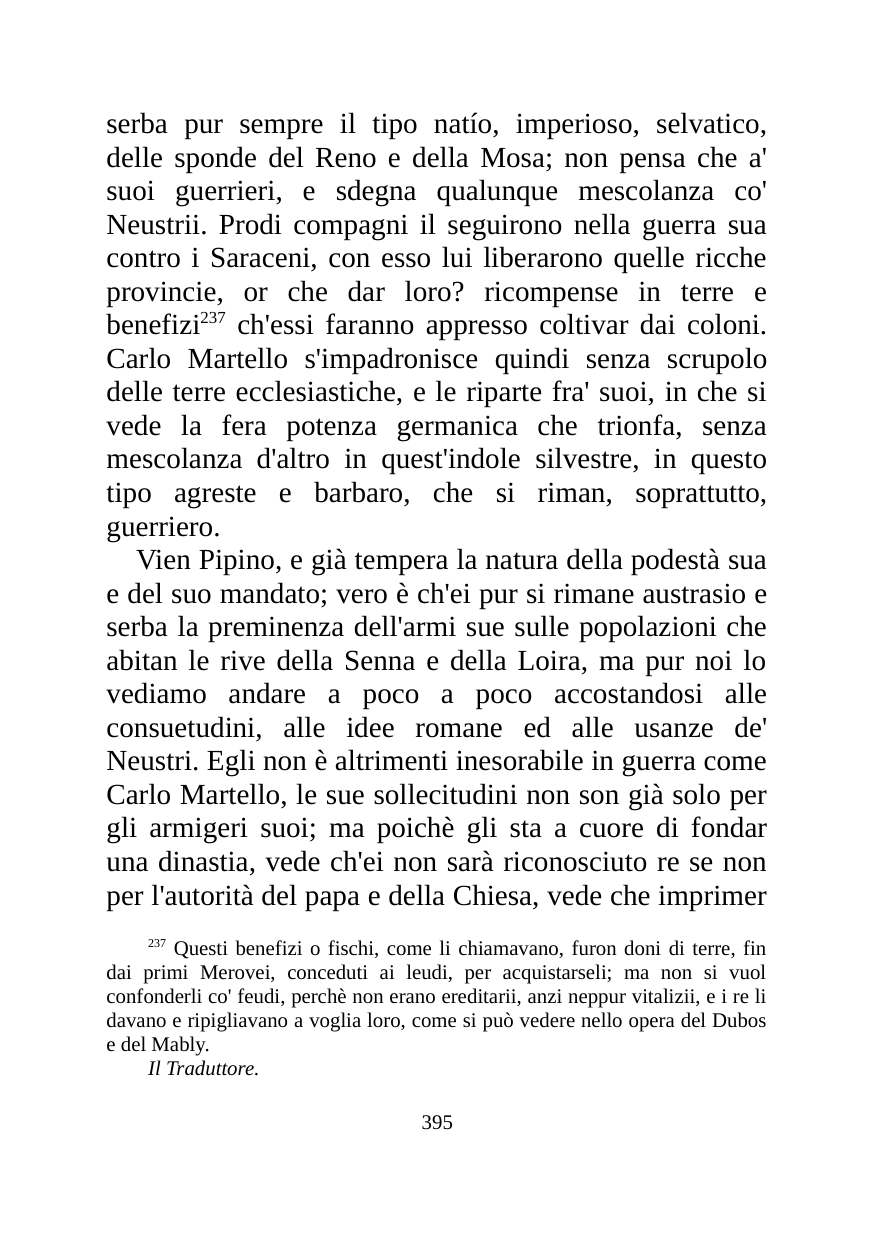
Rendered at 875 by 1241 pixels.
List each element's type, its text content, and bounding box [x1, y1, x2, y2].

text Il Traduttore. [106, 1056, 768, 1080]
text serba pur sempre il tipo natío, imperioso, selvatico, delle sponde del Reno e della Mosa; non pensa che a' suoi guerrieri, e sdegna qualunque mescolanza co' Neustrii. Prodi compagni il seguirono nella guerra sua contro i Saraceni, con esso lui liberarono quelle ricche provincie, or che dar loro? ricompense in terre e benefizi ch'essi faranno appresso coltivar dai coloni. Carlo Martello s'impadronisce quindi senza scrupolo delle terre ecclesiastiche, e le riparte fra' suoi, in che si vede la fera potenza germanica che trionfa, senza mescolanza d'altro in quest'indole silvestre, in questo tipo agreste e barbaro, che si riman, soprattutto, guerriero. [106, 106, 768, 542]
text Vien Pipino, e già tempera la natura della podestà sua e del suo mandato; vero è ch'ei pur si rimane austrasio e serba la preminenza dell'armi sue sulle popolazioni che abitan le rive della Senna e della Loira, ma pur noi lo vediamo andare a poco a poco accostandosi alle consuetudini, alle idee romane ed alle usanze de' Neustri. Egli non è altrimenti inesorabile in guerra come Carlo Martello, le sue sollecitudini non son già solo per gli armigeri suoi; ma poichè gli sta a cuore di fondar una dinastia, vede ch'ei non sarà riconosciuto re se non per l'autorità del papa e della Chiesa, vede che imprimer [106, 542, 768, 911]
text Questi benefizi o fischi, come li chiamavano, furon doni di terre, fin dai primi Merovei, conceduti ai leudi, per acquistarseli; ma non si vuol confonderli co' feudi, perchè non erano ereditarii, anzi neppur vitalizii, e i re li davano e ripigliavano a voglia loro, come si può vedere nello opera del Dubos e del Mably. [106, 936, 768, 1056]
